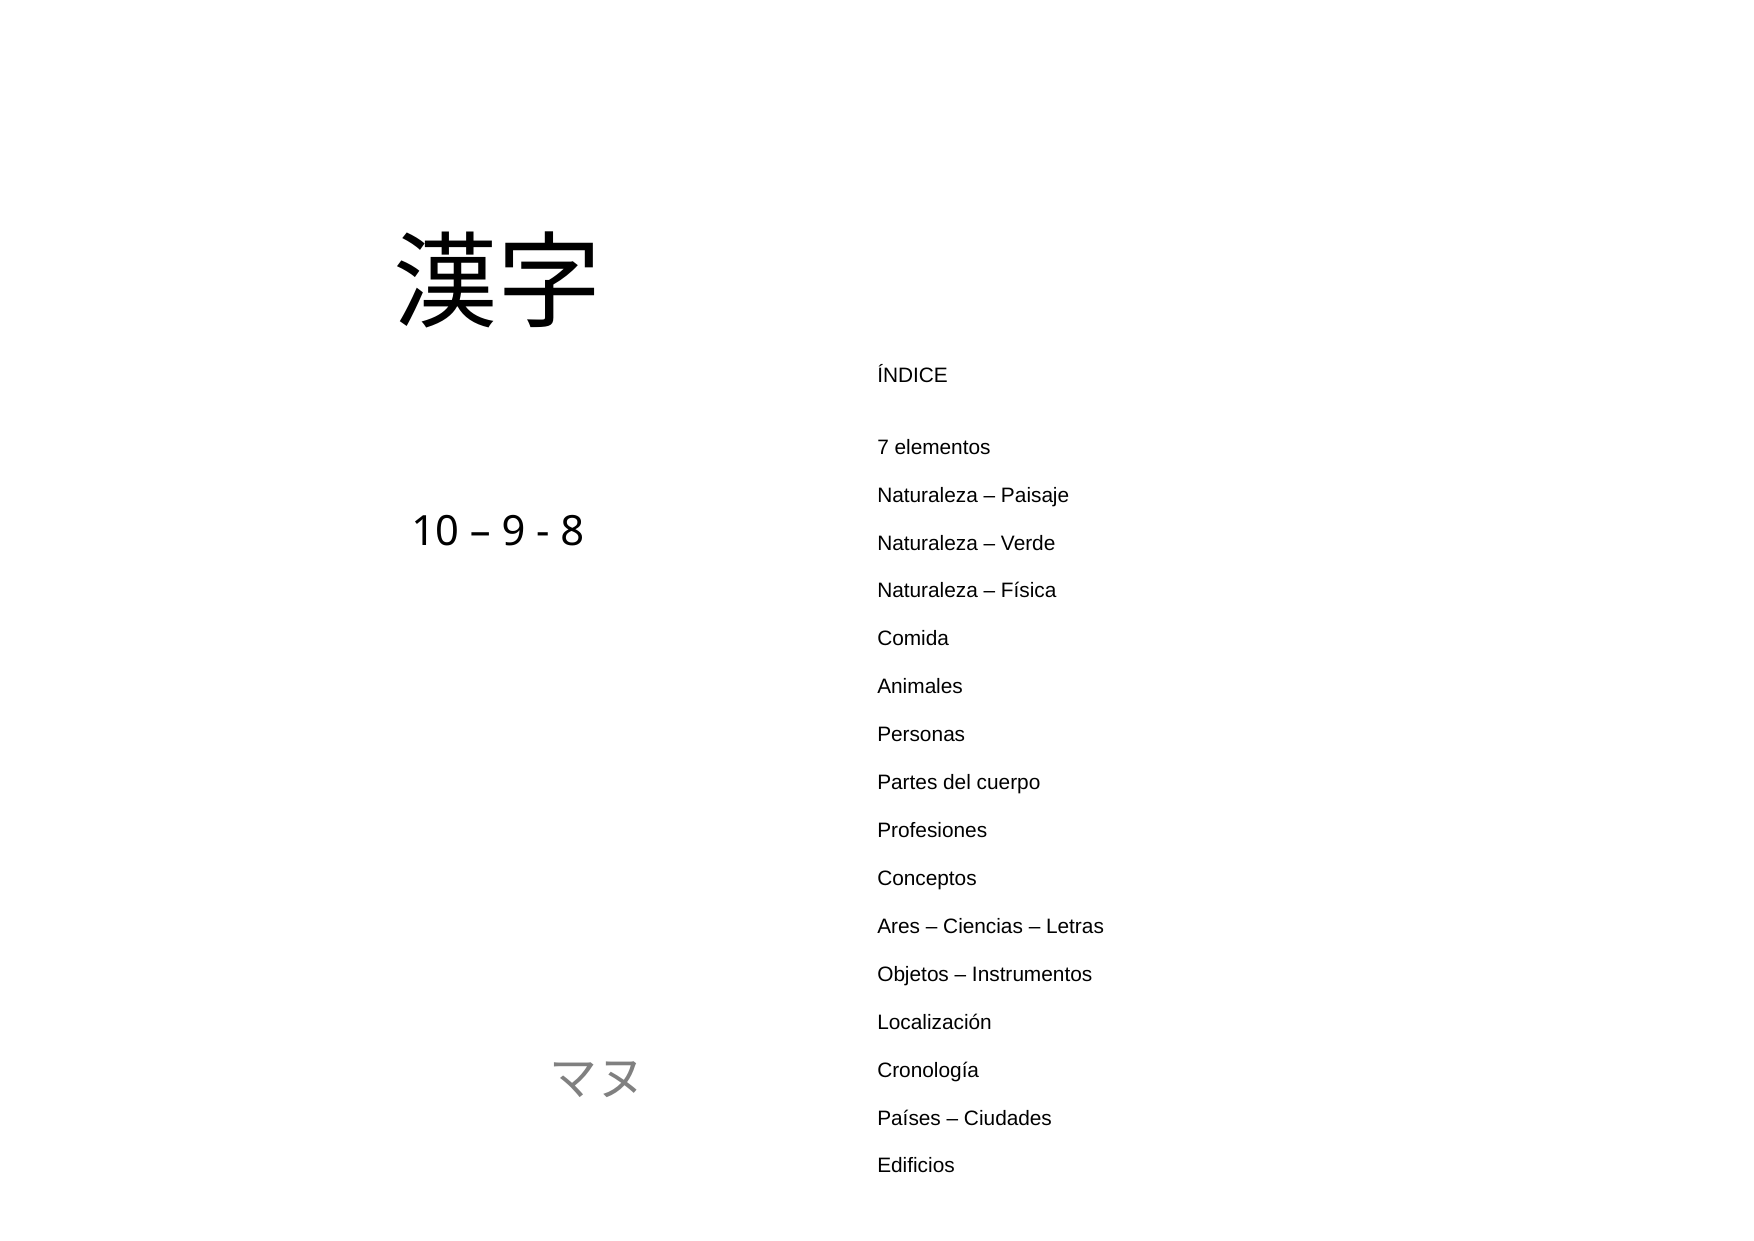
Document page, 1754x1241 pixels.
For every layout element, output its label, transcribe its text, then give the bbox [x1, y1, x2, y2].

text Cronología [877, 1057, 1636, 1081]
text Partes del cuerpo [877, 770, 1636, 794]
text 7 elementos [877, 434, 1636, 458]
text Personas [877, 722, 1636, 746]
text Países – Ciudades [877, 1105, 1636, 1129]
text Animales [877, 674, 1636, 698]
text Conceptos [877, 866, 1636, 890]
text 漢字 [118, 198, 877, 349]
text Objetos – Instrumentos [877, 962, 1636, 986]
text Edificios [877, 1153, 1636, 1177]
text マヌ [118, 1039, 877, 1109]
text Naturaleza – Verde [877, 530, 1636, 554]
text Ares – Ciencias – Letras [877, 914, 1636, 938]
text 10 – 9 - 8 [118, 500, 877, 557]
text Naturaleza – Paisaje [877, 482, 1636, 506]
text Naturaleza – Física [877, 578, 1636, 602]
text ÍNDICE [877, 363, 1636, 387]
text Comida [877, 626, 1636, 650]
text Profesiones [877, 818, 1636, 842]
text Localización [877, 1009, 1636, 1033]
